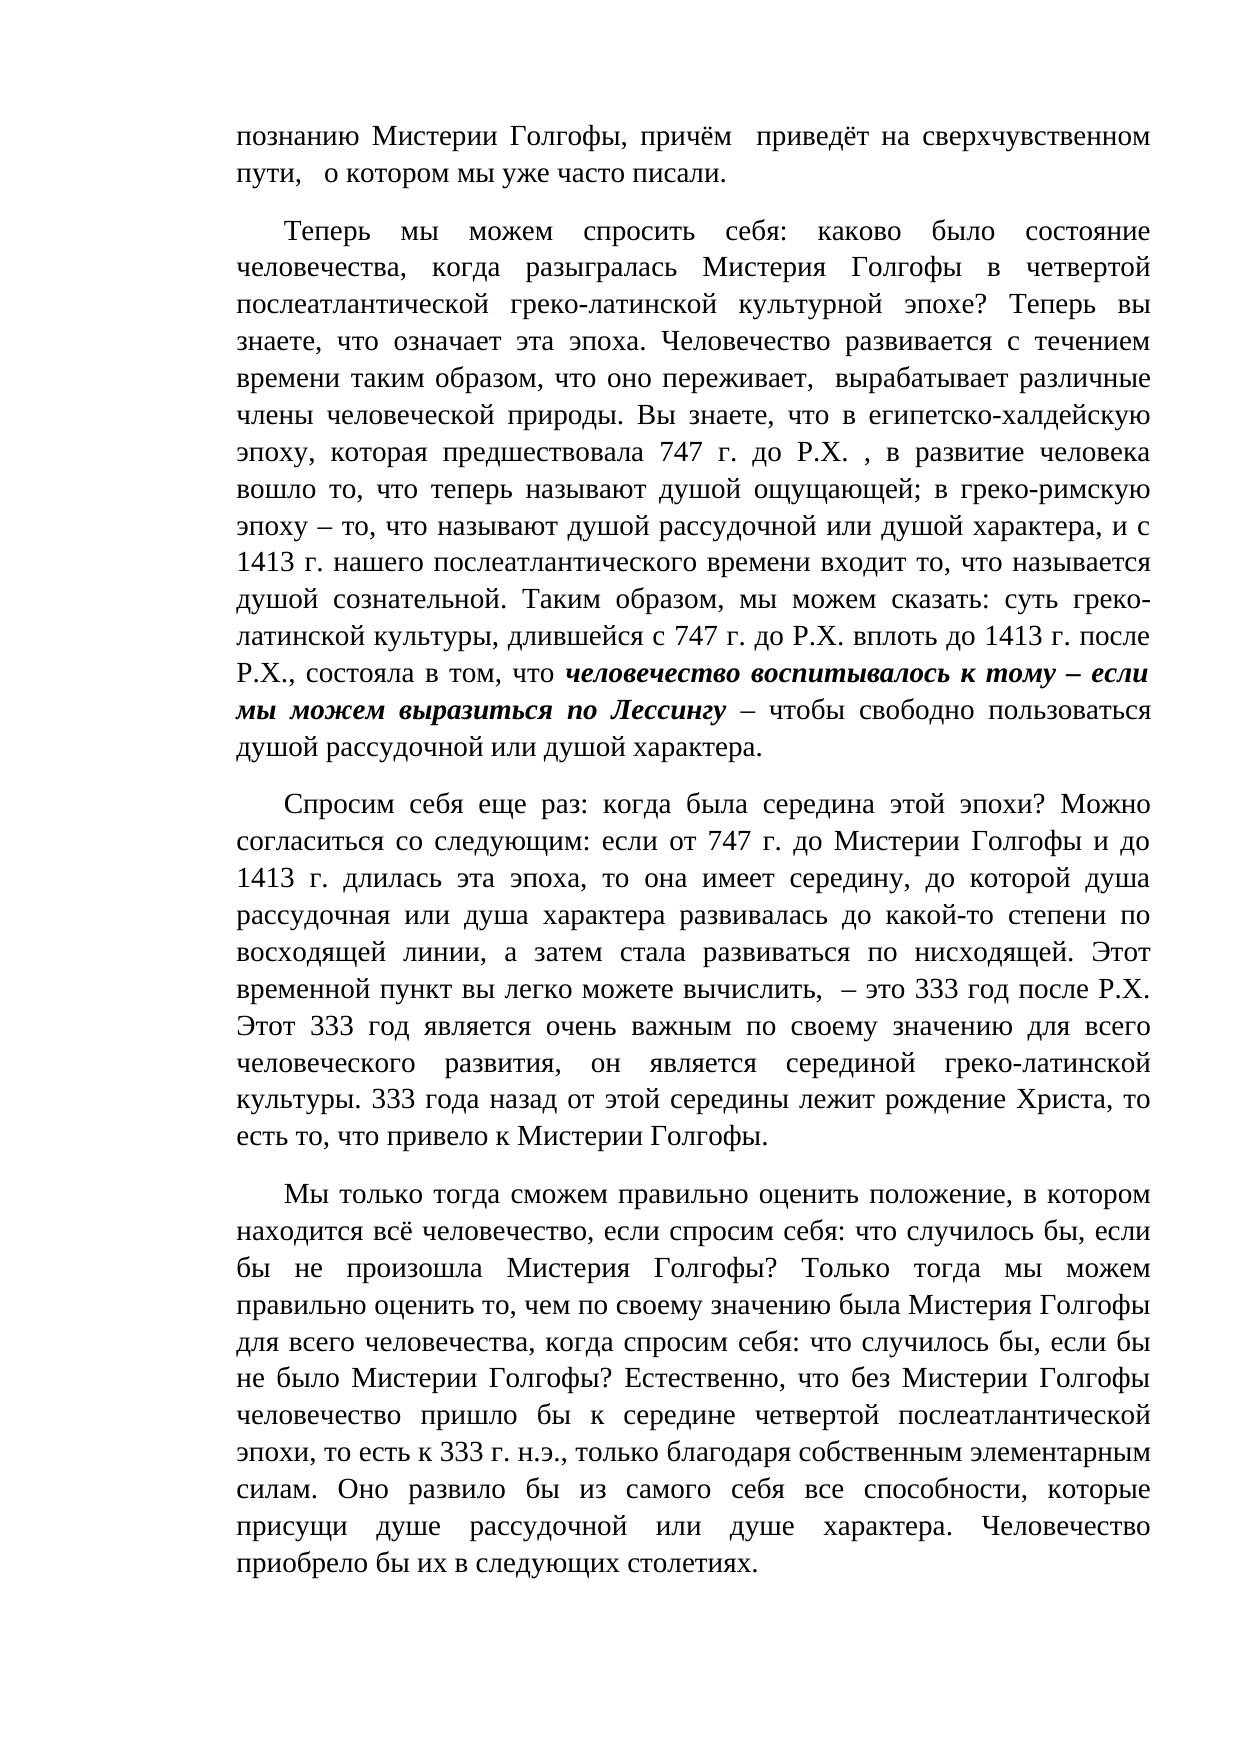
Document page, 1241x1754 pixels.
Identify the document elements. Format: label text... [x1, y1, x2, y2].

text познанию Мистерии Голгофы, причём приведёт на сверхчувственном пути, о котором мы уже часто писали. [236, 118, 1152, 188]
text Теперь мы можем спросить себя: каково было состояние человечества, когда разыгралась Мистерия Голгофы в четвертой послеатлантической греко-латинской культурной эпохе? Теперь вы знаете, что означает эта эпоха. Человечество развивается с течением времени таким образом, что оно переживает, вырабатывает различные члены человеческой природы. Вы знаете, что в египетско-халдейскую эпоху, которая предшествовала 747 г. до Р.Х. , в развитие человека вошло то, что теперь называют душой ощущающей; в греко-римскую эпоху – то, что называют душой рассудочной или душой характера, и с 1413 г. нашего послеатлантического времени входит то, что называется душой сознательной. Таким образом, мы можем сказать: суть греко-латинской культуры, длившейся с 747 г. до Р.Х. вплоть до 1413 г. после Р.Х., состояла в том, что человечество воспитывалось к тому – если мы можем выразиться по Лессингу – чтобы свободно пользоваться душой рассудочной или душой характера. [236, 213, 1152, 762]
text Спросим себя еще раз: когда была середина этой эпохи? Можно согласиться со следующим: если от 747 г. до Мистерии Голгофы и до 1413 г. длилась эта эпоха, то она имеет середину, до которой душа рассудочная или душа характера развивалась до какой-то степени по восходящей линии, а затем стала развиваться по нисходящей. Этот временной пункт вы легко можете вычислить, – это 333 год после Р.Х. Этот 333 год является очень важным по своему значению для всего человеческого развития, он является серединой греко-латинской культуры. 333 года назад от этой середины лежит рождение Христа, то есть то, что привело к Мистерии Голгофы. [236, 787, 1152, 1152]
text Мы только тогда сможем правильно оценить положение, в котором находится всё человечество, если спросим себя: что случилось бы, если бы не произошла Мистерия Голгофы? Только тогда мы можем правильно оценить то, чем по своему значению была Мистерия Голгофы для всего человечества, когда спросим себя: что случилось бы, если бы не было Мистерии Голгофы? Естественно, что без Мистерии Голгофы человечество пришло бы к середине четвертой послеатлантической эпохи, то есть к 333 г. н.э., только благодаря собственным элементарным силам. Оно развило бы из самого себя все способности, которые присущи душе рассудочной или душе характера. Человечество приобрело бы их в следующих столетиях. [236, 1176, 1152, 1578]
